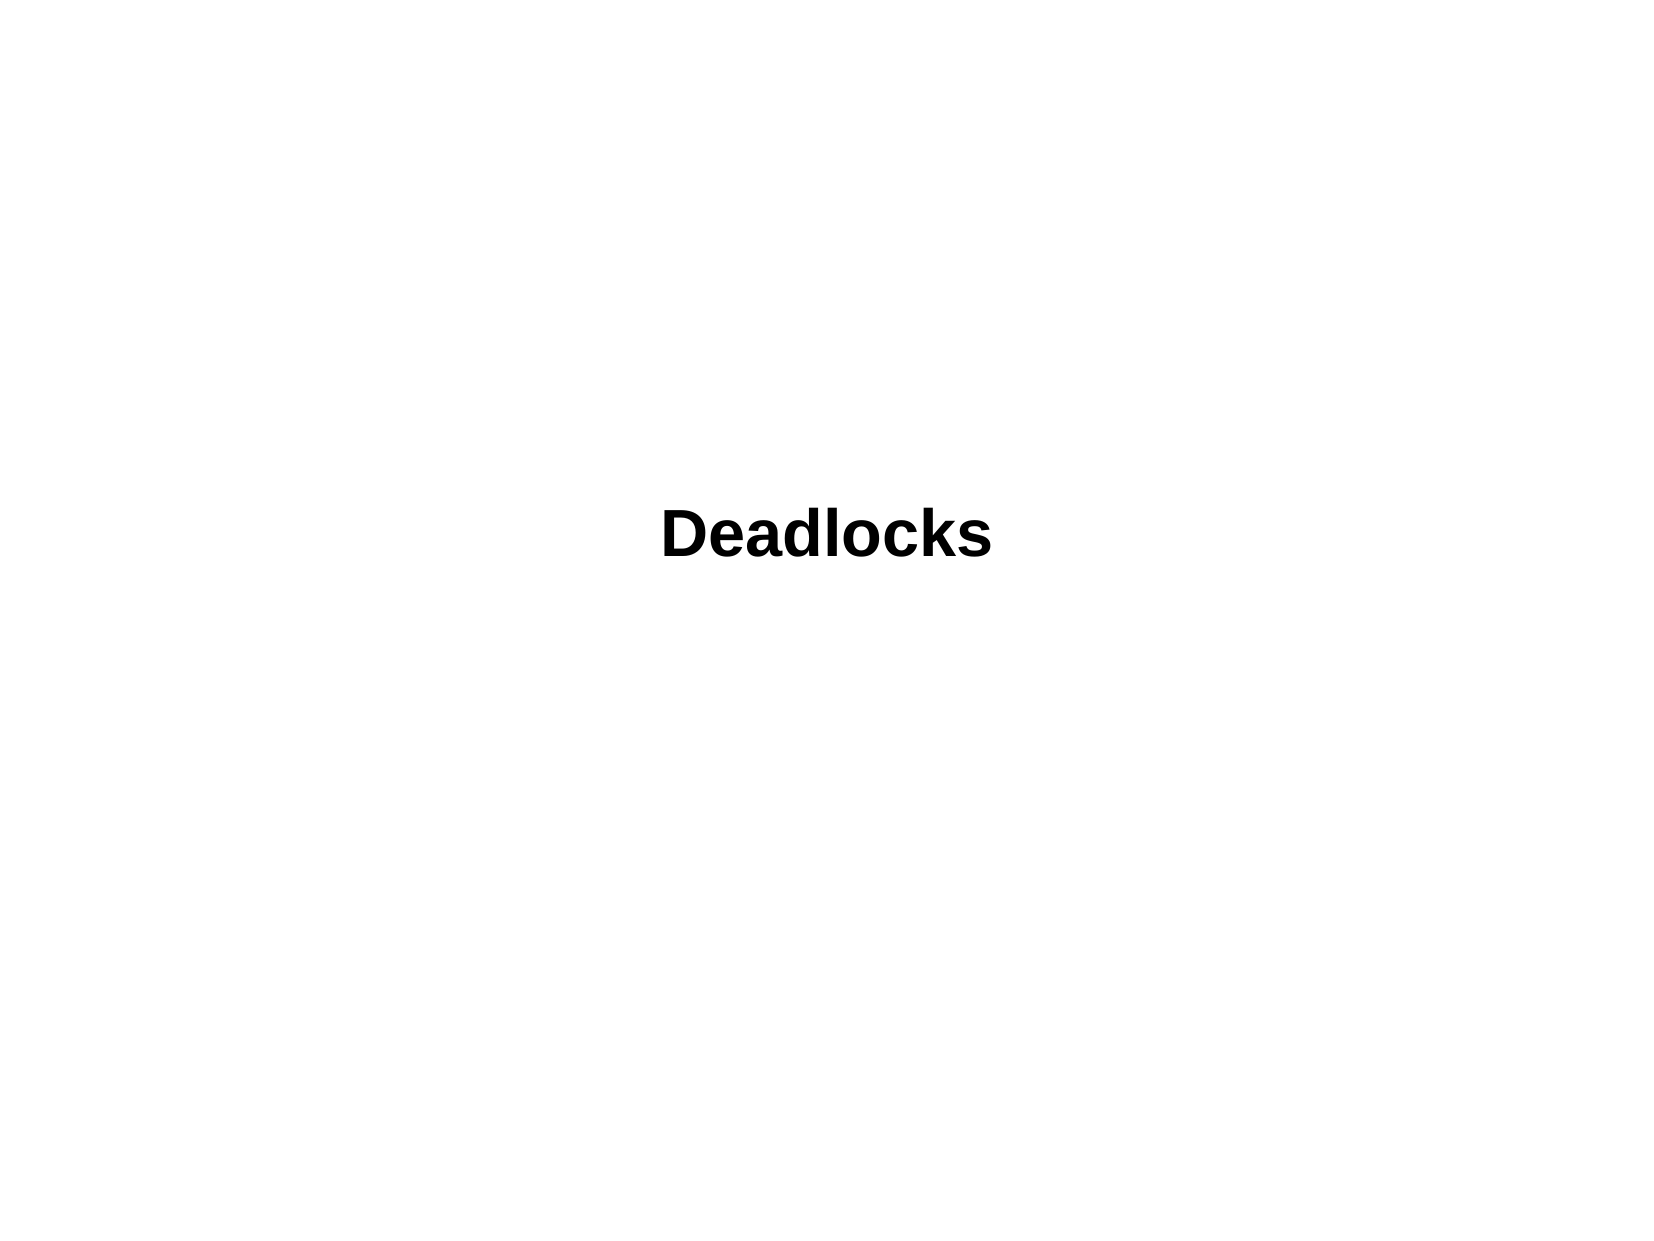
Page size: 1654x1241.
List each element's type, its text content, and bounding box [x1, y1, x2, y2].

subtitle Deadlocks [82, 49, 1571, 1010]
